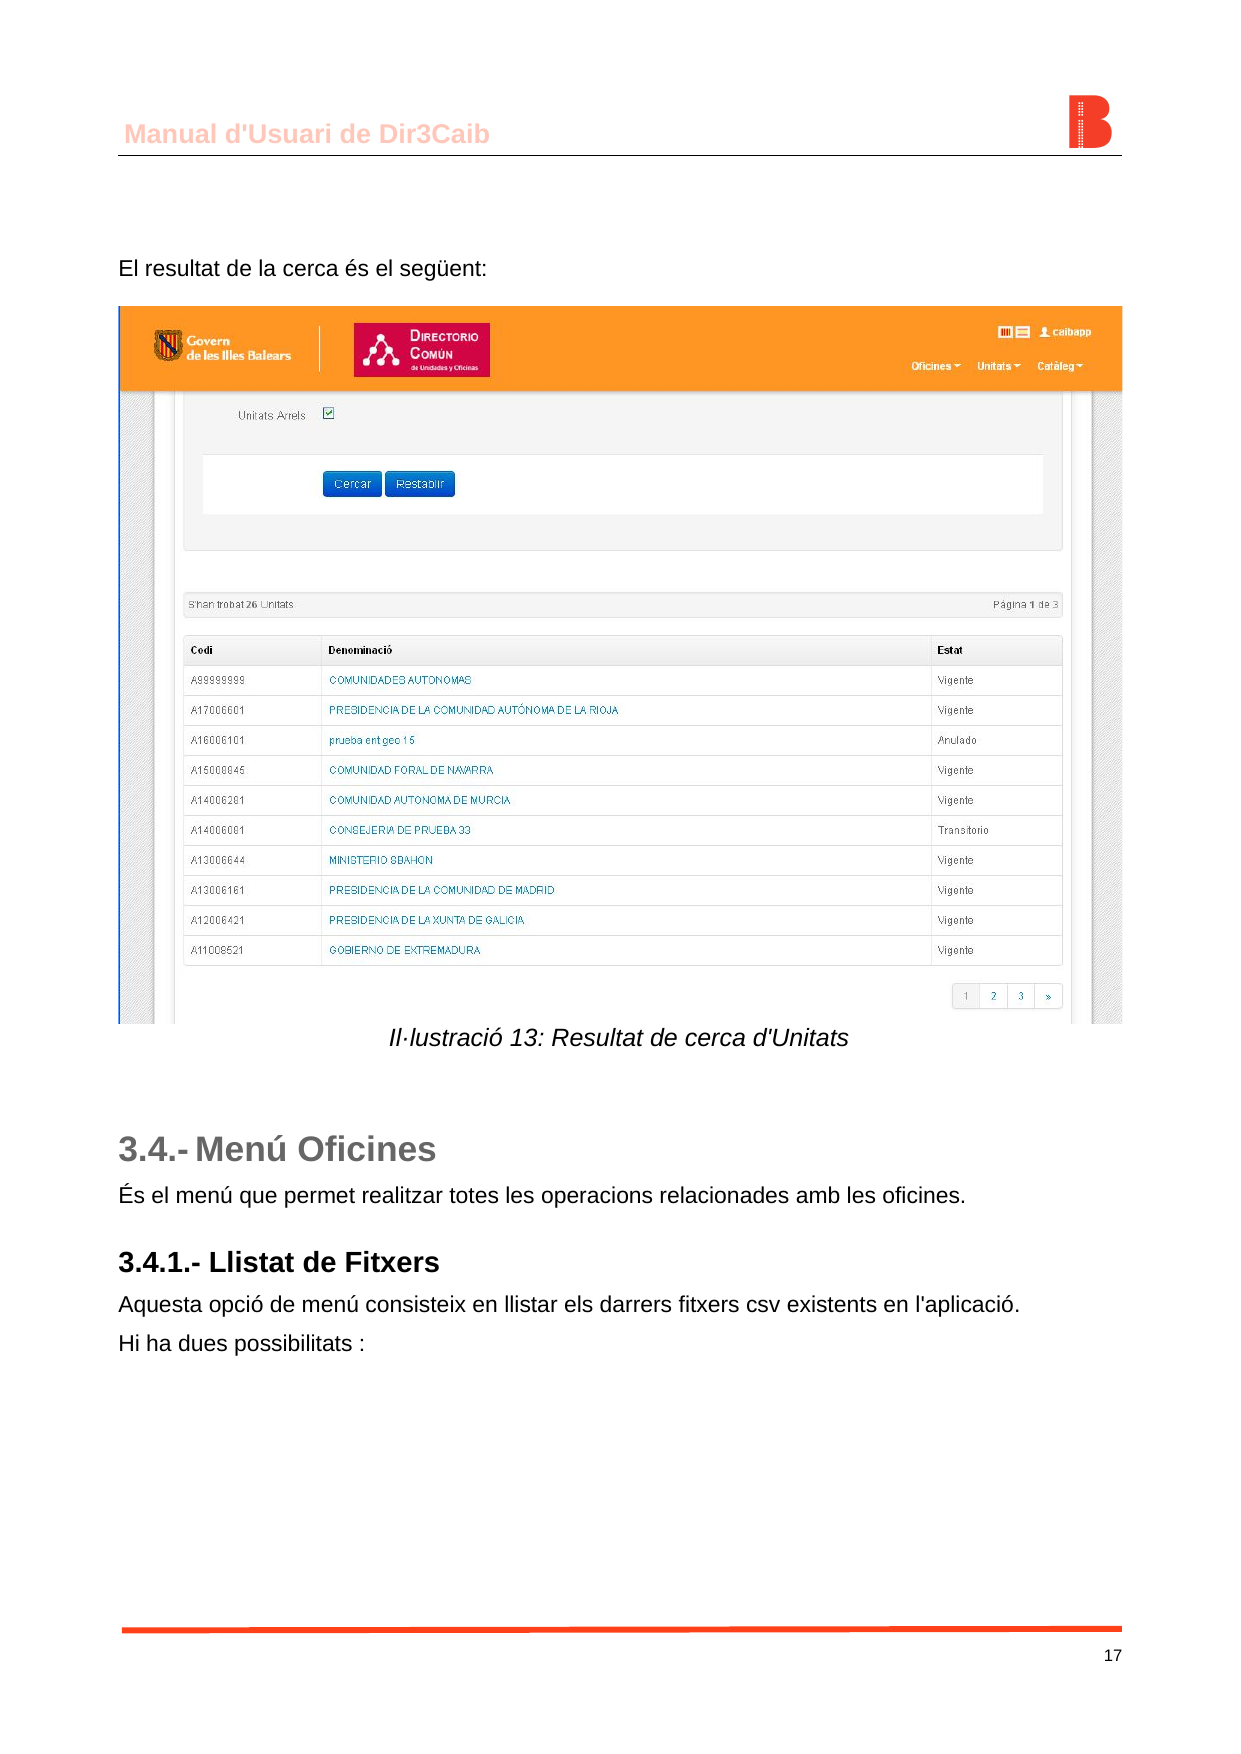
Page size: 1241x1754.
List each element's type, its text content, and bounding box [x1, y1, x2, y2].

text Hi ha dues possibilitats : [118, 1330, 1122, 1357]
subtitle Llistat de Fitxers [118, 1245, 1122, 1279]
picture [118, 306, 1123, 1024]
text És el menú que permet realitzar totes les operacions relacionades amb les oficines. [118, 1182, 1122, 1208]
text El resultat de la cerca és el següent: [118, 254, 1122, 281]
text Il·lustració 13: Resultat de cerca d'Unitats [118, 1024, 1122, 1052]
picture [1063, 94, 1117, 150]
subtitle Menú Oficines [118, 1128, 1122, 1169]
text Aquesta opció de menú consisteix en llistar els darrers fitxers csv existents en l'aplicació. [118, 1291, 1122, 1318]
